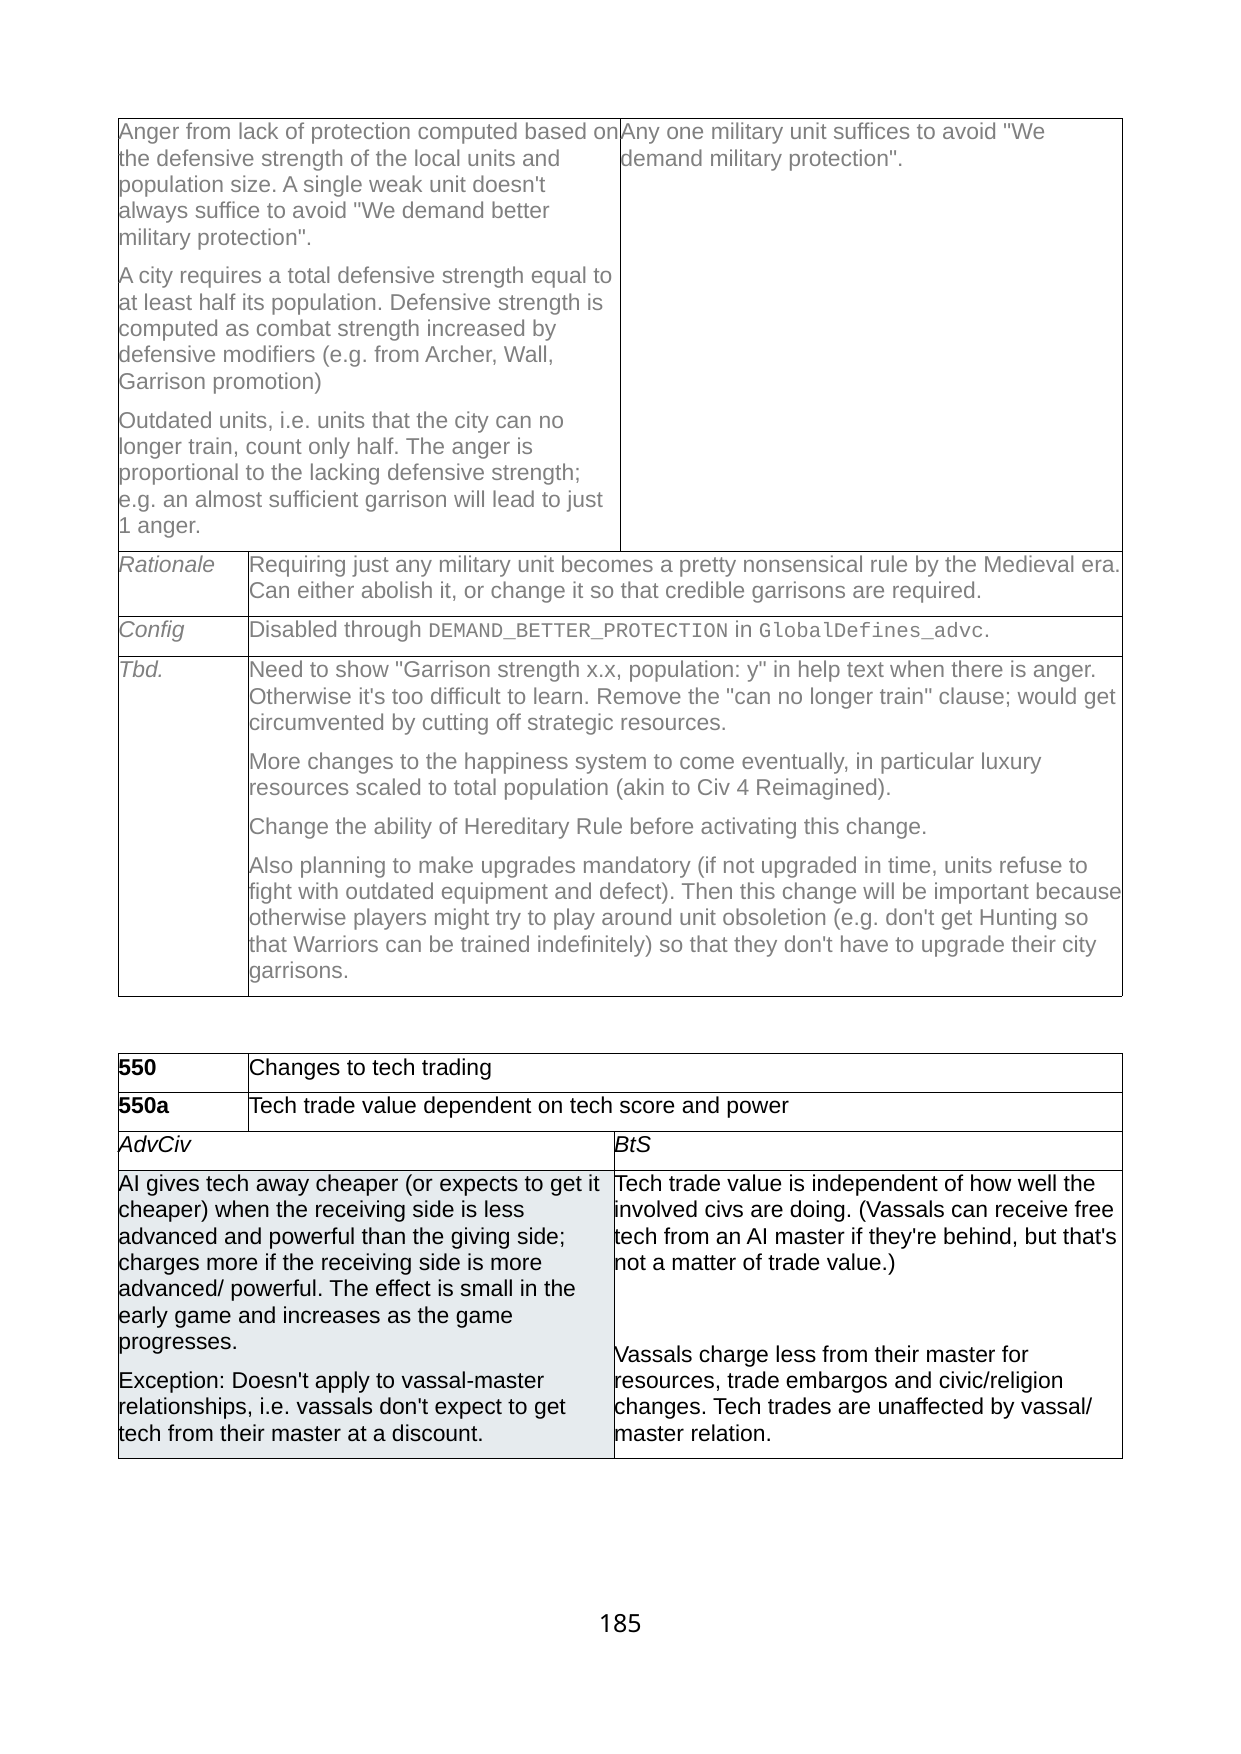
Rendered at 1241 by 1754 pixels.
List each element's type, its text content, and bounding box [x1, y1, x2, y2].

table_cell 550a [119, 1093, 248, 1131]
table_cell Tech trade value is independent of how well the involved civs are doing. (Vassals can receive free tech from an AI master if they're behind, but that's not a matter of trade value.) Vassals charge less from their master for resources, trade embargos and civic/religion changes. Tech trades are unaffected by vassal/ master relation. [615, 1171, 1122, 1458]
table_cell Any one military unit suffices to avoid "We demand military protection". [621, 119, 1122, 551]
table_cell Anger from lack of protection computed based on the defensive strength of the local units and population size. A single weak unit doesn't always suffice to avoid "We demand better military protection". A city requires a total defensive strength equal to at least half its population. Defensive strength is computed as combat strength increased by defensive modifiers (e.g. from Archer, Wall, Garrison promotion) Outdated units, i.e. units that the city can no longer train, count only half. The anger is proportional to the lacking defensive strength; e.g. an almost sufficient garrison will lead to just 1 anger. [119, 119, 620, 551]
table_cell Rationale [119, 552, 248, 616]
table_cell Requiring just any military unit becomes a pretty nonsensical rule by the Medieval era. Can either abolish it, or change it so that credible garrisons are required. [249, 552, 1122, 616]
table_cell Tbd. [119, 657, 248, 996]
table_header Changes to tech trading [249, 1054, 1122, 1092]
table_cell Disabled through DEMAND_BETTER_PROTECTION in GlobalDefines_advc. [249, 617, 1122, 656]
table_cell Tech trade value dependent on tech score and power [249, 1093, 1122, 1131]
table_cell Need to show "Garrison strength x.x, population: y" in help text when there is anger. Otherwise it's too difficult to learn. Remove the "can no longer train" clause; would get circumvented by cutting off strategic resources. More changes to the happiness system to come eventually, in particular luxury resources scaled to total population (akin to Civ 4 Reimagined). Change the ability of Hereditary Rule before activating this change. Also planning to make upgrades mandatory (if not upgraded in time, units refuse to fight with outdated equipment and defect). Then this change will be important because otherwise players might try to play around unit obsoletion (e.g. don't get Hunting so that Warriors can be trained indefinitely) so that they don't have to upgrade their city garrisons. [249, 657, 1122, 996]
table_header 550 [119, 1054, 248, 1092]
table_cell AdvCiv [119, 1132, 614, 1170]
table_cell Config [119, 617, 248, 656]
table_cell AI gives tech away cheaper (or expects to get it cheaper) when the receiving side is less advanced and powerful than the giving side; charges more if the receiving side is more advanced/ powerful. The effect is small in the early game and increases as the game progresses. Exception: Doesn't apply to vassal-master relationships, i.e. vassals don't expect to get tech from their master at a discount. [119, 1171, 614, 1458]
table_cell BtS [615, 1132, 1122, 1170]
